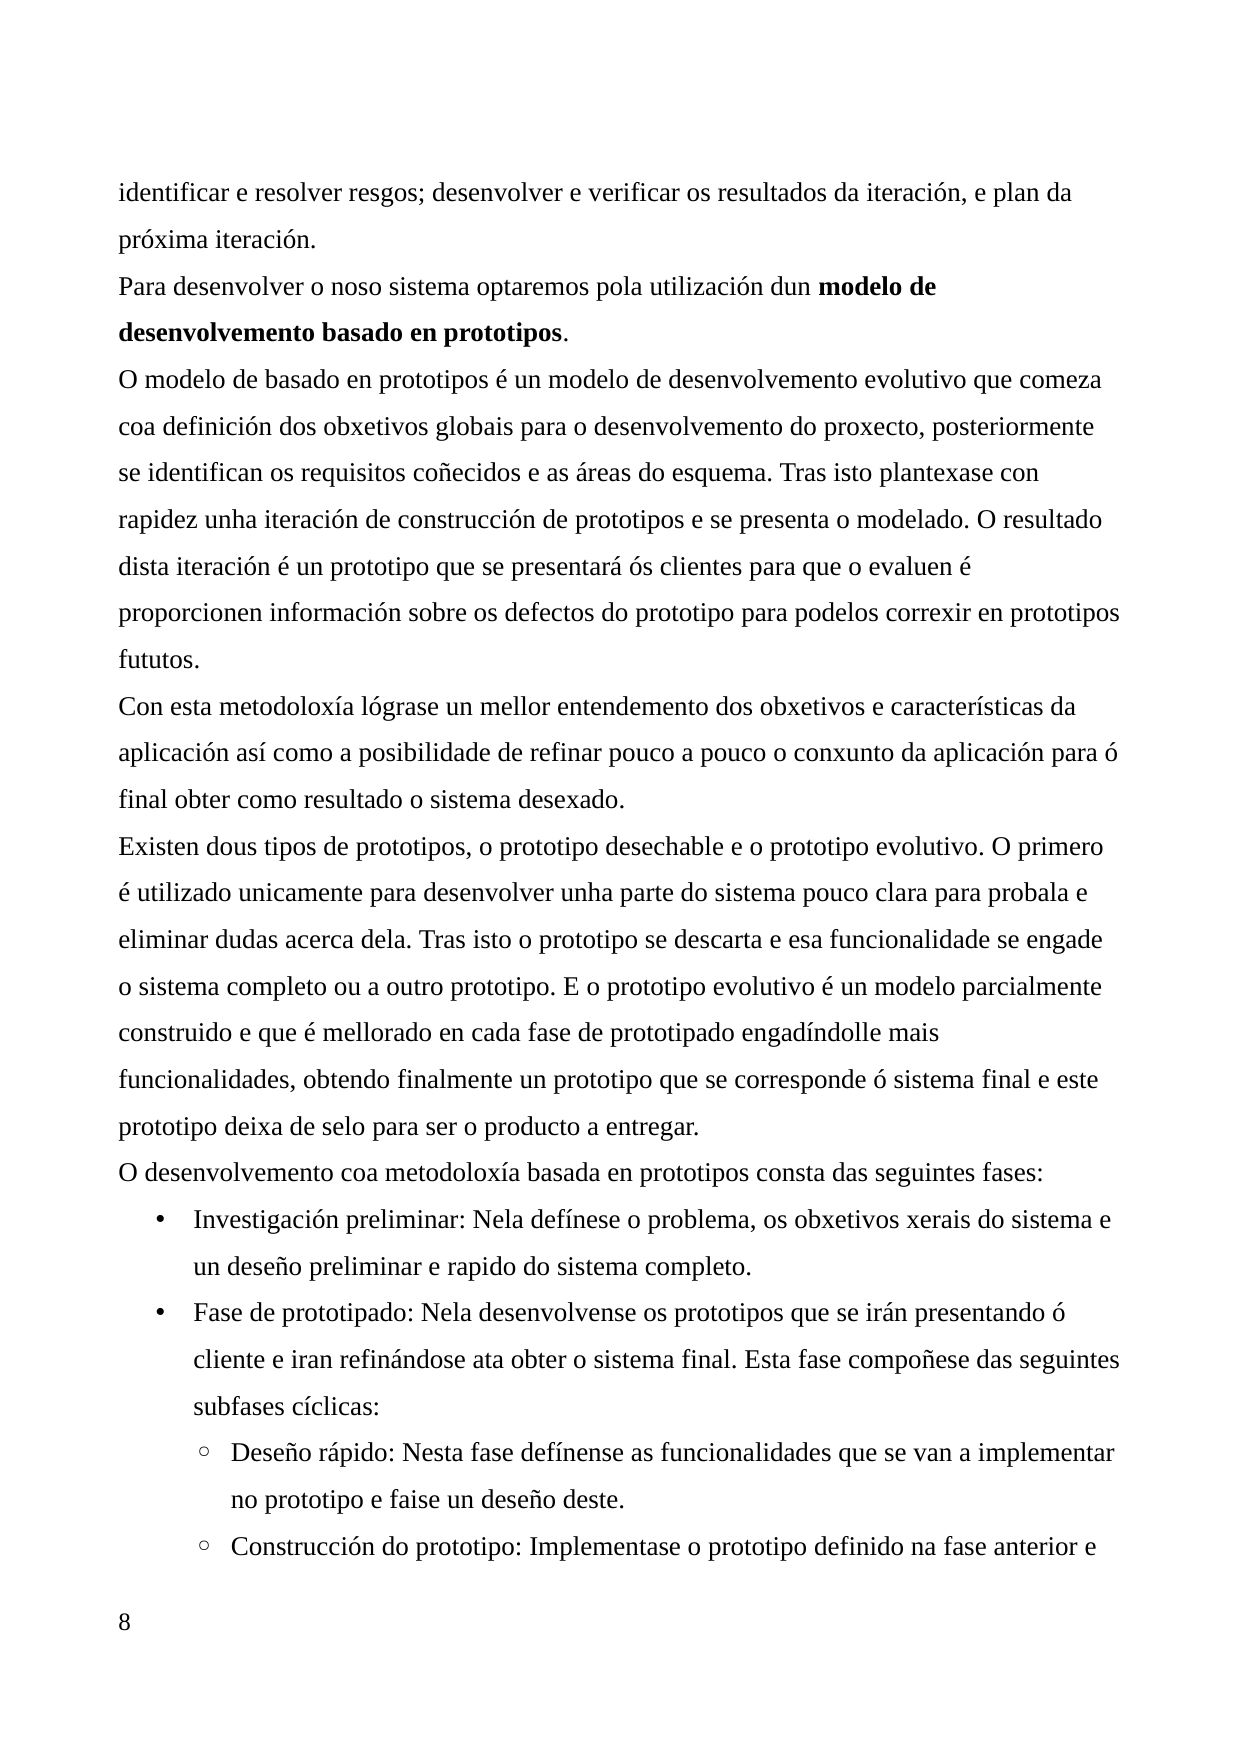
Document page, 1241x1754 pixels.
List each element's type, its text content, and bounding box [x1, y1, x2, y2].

list Investigación preliminar: Nela defínese o problema, os obxetivos xerais do sistema e un deseño preliminar e rapido do sistema completo. [156, 1203, 1122, 1281]
text O modelo de basado en prototipos é un modelo de desenvolvemento evolutivo que comeza coa definición dos obxetivos globais para o desenvolvemento do proxecto, posteriormente se identifican os requisitos coñecidos e as áreas do esquema. Tras isto plantexase con rapidez unha iteración de construcción de prototipos e se presenta o modelado. O resultado dista iteración é un prototipo que se presentará ós clientes para que o evaluen é proporcionen información sobre os defectos do prototipo para podelos correxir en prototipos fututos. [118, 363, 1122, 674]
text O desenvolvemento coa metodoloxía basada en prototipos consta das seguintes fases: [118, 1156, 1122, 1187]
list Deseño rápido: Nesta fase defínense as funcionalidades que se van a implementar no prototipo e faise un deseño deste. [193, 1437, 1122, 1514]
text identificar e resolver resgos; desenvolver e verificar os resultados da iteración, e plan da próxima iteración. [118, 176, 1122, 254]
text Con esta metodoloxía lógrase un mellor entendemento dos obxetivos e características da aplicación así como a posibilidade de refinar pouco a pouco o conxunto da aplicación para ó final obter como resultado o sistema desexado. [118, 690, 1122, 814]
text Para desenvolver o noso sistema optaremos pola utilización dun modelo de desenvolvemento basado en prototipos. [118, 270, 1122, 347]
list Construcción do prototipo: Implementase o prototipo definido na fase anterior e [193, 1530, 1122, 1561]
list Fase de prototipado: Nela desenvolvense os prototipos que se irán presentando ó cliente e iran refinándose ata obter o sistema final. Esta fase compoñese das seguintes subfases cíclicas: [156, 1296, 1122, 1421]
text Existen dous tipos de prototipos, o prototipo desechable e o prototipo evolutivo. O primero é utilizado unicamente para desenvolver unha parte do sistema pouco clara para probala e eliminar dudas acerca dela. Tras isto o prototipo se descarta e esa funcionalidade se engade o sistema completo ou a outro prototipo. E o prototipo evolutivo é un modelo parcialmente construido e que é mellorado en cada fase de prototipado engadíndolle mais funcionalidades, obtendo finalmente un prototipo que se corresponde ó sistema final e este prototipo deixa de selo para ser o producto a entregar. [118, 830, 1122, 1141]
